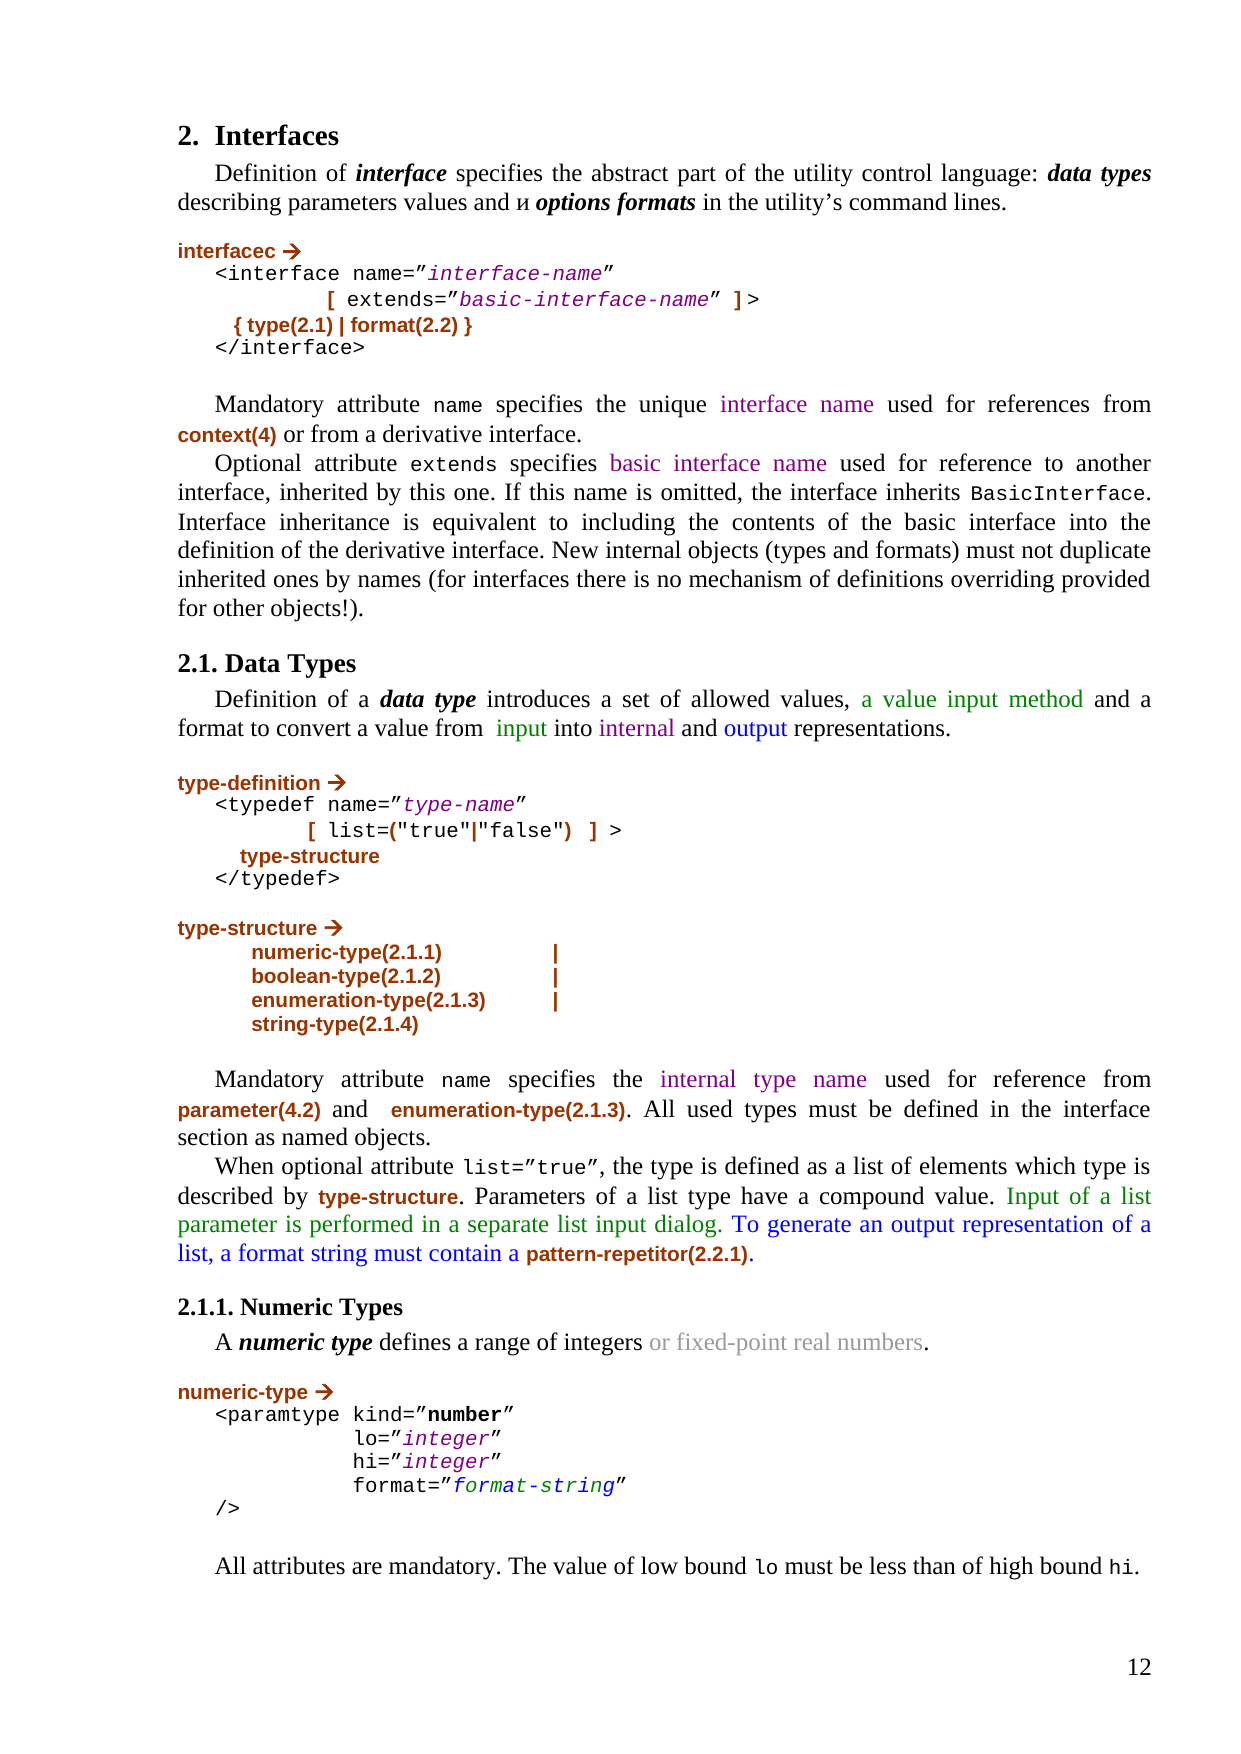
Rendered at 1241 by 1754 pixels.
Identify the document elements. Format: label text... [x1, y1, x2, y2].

text interfaceс  [177, 239, 1152, 263]
text lo=”integer” [177, 1427, 1152, 1451]
text hi=”integer” [177, 1451, 1152, 1475]
text Optional attribute extends specifies basic interface name used for reference to another interface, inherited by this one. If this name is omitted, the interface inherits BasicInterface. Interface inheritance is equivalent to including the contents of the basic interface into the definition of the derivative interface. New internal objects (types and formats) must not duplicate inherited ones by names (for interfaces there is no mechanism of definitions overriding provided for other objects!). [177, 448, 1152, 622]
text numeric-type  [177, 1380, 1152, 1404]
text [ extends=”basic-interface-name” ] > [177, 287, 1152, 313]
text numeric-type(2.1.1) | [177, 939, 1152, 963]
text </typedef> [177, 868, 1152, 892]
text enumeration-type(2.1.3) | [177, 987, 1152, 1011]
text Mandatory attribute name specifies the unique interface name used for references from context(4) or from a derivative interface. [177, 389, 1152, 448]
text Definition of interface specifies the abstract part of the utility control language: data types describing parameters values and и options formats in the utility’s command lines. [177, 158, 1152, 215]
text <paramtype kind=”number” [177, 1404, 1152, 1427]
text /> [177, 1498, 1152, 1522]
text string-type(2.1.4) [177, 1011, 1152, 1035]
text When optional attribute list=”true”, the type is defined as a list of elements which type is described by type-structure. Parameters of a list type have a compound value. Input of a list parameter is performed in a separate list input dialog. To generate an output representation of a list, a format string must contain a pattern-repetitor(2.2.1). [177, 1151, 1152, 1267]
text Mandatory attribute name specifies the internal type name used for reference from parameter(4.2) and enumeration-type(2.1.3). All used types must be defined in the interface section as named objects. [177, 1064, 1152, 1151]
text <interface name=”interface-name” [177, 263, 1152, 287]
subtitle Interfaces [177, 118, 1152, 152]
text </interface> [177, 337, 1152, 361]
text type-definition  [177, 770, 1152, 794]
text All attributes are mandatory. The value of low bound lo must be less than of high bound hi. [177, 1551, 1152, 1580]
text boolean-type(2.1.2) | [177, 963, 1152, 987]
text { type(2.1) | format(2.2) } [177, 313, 1152, 337]
text Definition of a data type introduces a set of allowed values, a value input method and a format to convert a value from input into internal and output representations. [177, 684, 1152, 742]
text type-structure  [177, 916, 1152, 939]
text [ list=("true"|"false") ] > [177, 818, 1152, 844]
text <typedef name=”type-name” [177, 794, 1152, 818]
text type-structure [177, 844, 1152, 868]
text format=”format-string” [177, 1475, 1152, 1498]
subtitle 2.1.1. Numeric Types [177, 1292, 1152, 1321]
text A numeric type defines a range of integers or fixed-point real numbers. [177, 1327, 1152, 1356]
subtitle 2.1. Data Types [177, 647, 1152, 678]
